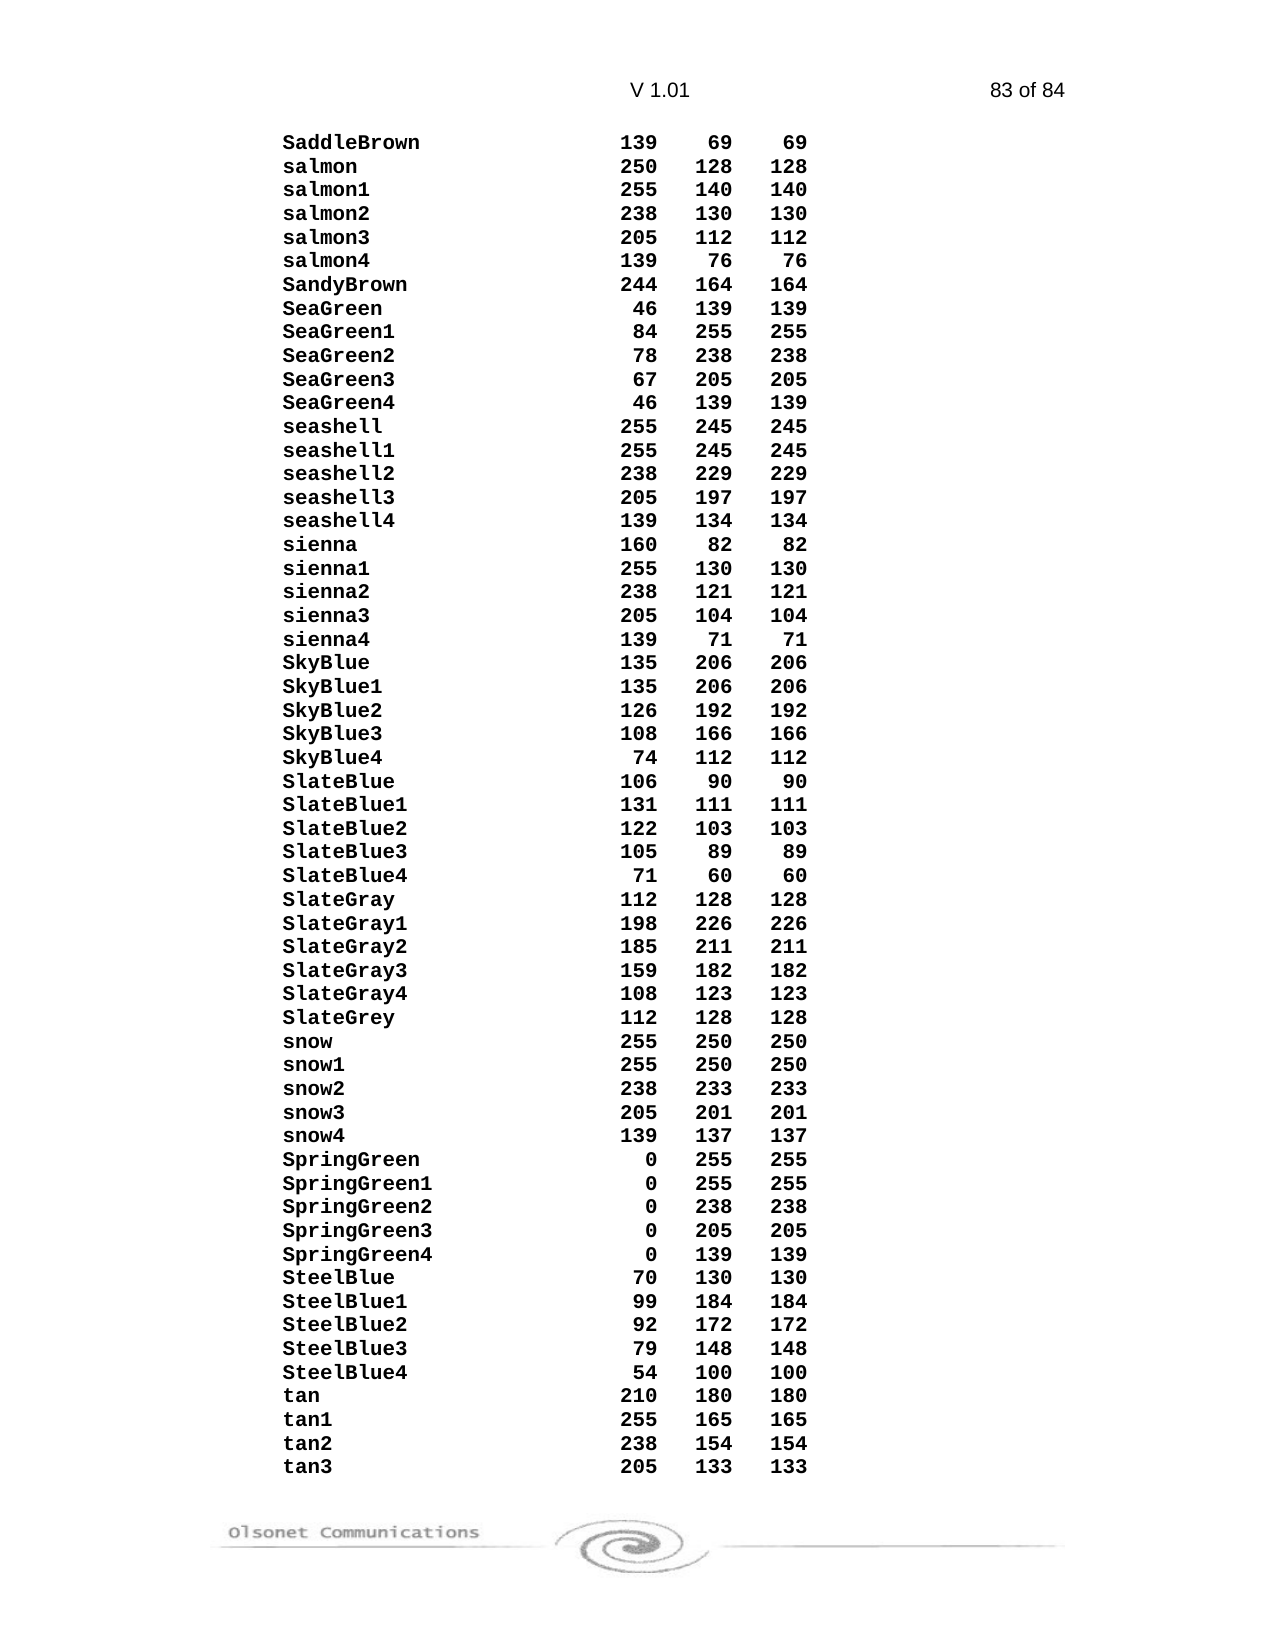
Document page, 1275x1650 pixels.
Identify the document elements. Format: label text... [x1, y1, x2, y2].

text SeaGreen2 78 238 238 [282, 345, 1065, 369]
text seashell1 255 245 245 [282, 439, 1065, 463]
text tan1 255 165 165 [282, 1409, 1065, 1433]
text sienna4 139 71 71 [282, 629, 1065, 652]
text sienna 160 82 82 [282, 534, 1065, 558]
text salmon2 238 130 130 [282, 203, 1065, 227]
text SeaGreen4 46 139 139 [282, 392, 1065, 416]
text SteelBlue3 79 148 148 [282, 1338, 1065, 1362]
text sienna3 205 104 104 [282, 605, 1065, 629]
text tan2 238 154 154 [282, 1433, 1065, 1456]
text tan 210 180 180 [282, 1385, 1065, 1409]
text SpringGreen4 0 139 139 [282, 1243, 1065, 1267]
text SlateGray2 185 211 211 [282, 936, 1065, 960]
text SandyBrown 244 164 164 [282, 274, 1065, 298]
text SlateGray 112 128 128 [282, 889, 1065, 912]
text SteelBlue2 92 172 172 [282, 1314, 1065, 1338]
text snow3 205 201 201 [282, 1102, 1065, 1125]
text SeaGreen 46 139 139 [282, 298, 1065, 321]
picture [210, 1504, 1065, 1596]
text SkyBlue2 126 192 192 [282, 700, 1065, 723]
text snow2 238 233 233 [282, 1078, 1065, 1102]
text seashell2 238 229 229 [282, 463, 1065, 487]
text seashell 255 245 245 [282, 416, 1065, 439]
text salmon 250 128 128 [282, 156, 1065, 179]
text SlateBlue1 131 111 111 [282, 794, 1065, 818]
text sienna1 255 130 130 [282, 558, 1065, 581]
text salmon4 139 76 76 [282, 250, 1065, 274]
text SteelBlue 70 130 130 [282, 1267, 1065, 1291]
text SkyBlue 135 206 206 [282, 652, 1065, 676]
text salmon3 205 112 112 [282, 227, 1065, 250]
text SeaGreen3 67 205 205 [282, 369, 1065, 392]
text SpringGreen2 0 238 238 [282, 1196, 1065, 1220]
text snow 255 250 250 [282, 1031, 1065, 1054]
text seashell3 205 197 197 [282, 487, 1065, 511]
text tan3 205 133 133 [282, 1456, 1065, 1480]
text SlateBlue3 105 89 89 [282, 842, 1065, 865]
text SpringGreen3 0 205 205 [282, 1220, 1065, 1243]
text SlateGray1 198 226 226 [282, 912, 1065, 936]
text SlateBlue4 71 60 60 [282, 865, 1065, 889]
text SlateBlue 106 90 90 [282, 771, 1065, 794]
text snow1 255 250 250 [282, 1054, 1065, 1078]
text salmon1 255 140 140 [282, 179, 1065, 203]
text SteelBlue4 54 100 100 [282, 1362, 1065, 1385]
text SlateBlue2 122 103 103 [282, 818, 1065, 842]
text SkyBlue3 108 166 166 [282, 723, 1065, 747]
text SlateGray4 108 123 123 [282, 983, 1065, 1007]
text snow4 139 137 137 [282, 1125, 1065, 1149]
text SaddleBrown 139 69 69 [282, 132, 1065, 156]
text SpringGreen 0 255 255 [282, 1149, 1065, 1173]
text SkyBlue1 135 206 206 [282, 676, 1065, 700]
text SlateGrey 112 128 128 [282, 1007, 1065, 1031]
text seashell4 139 134 134 [282, 511, 1065, 534]
text sienna2 238 121 121 [282, 581, 1065, 605]
text SlateGray3 159 182 182 [282, 960, 1065, 983]
text SkyBlue4 74 112 112 [282, 747, 1065, 771]
text SpringGreen1 0 255 255 [282, 1173, 1065, 1196]
text SteelBlue1 99 184 184 [282, 1291, 1065, 1314]
text SeaGreen1 84 255 255 [282, 321, 1065, 345]
